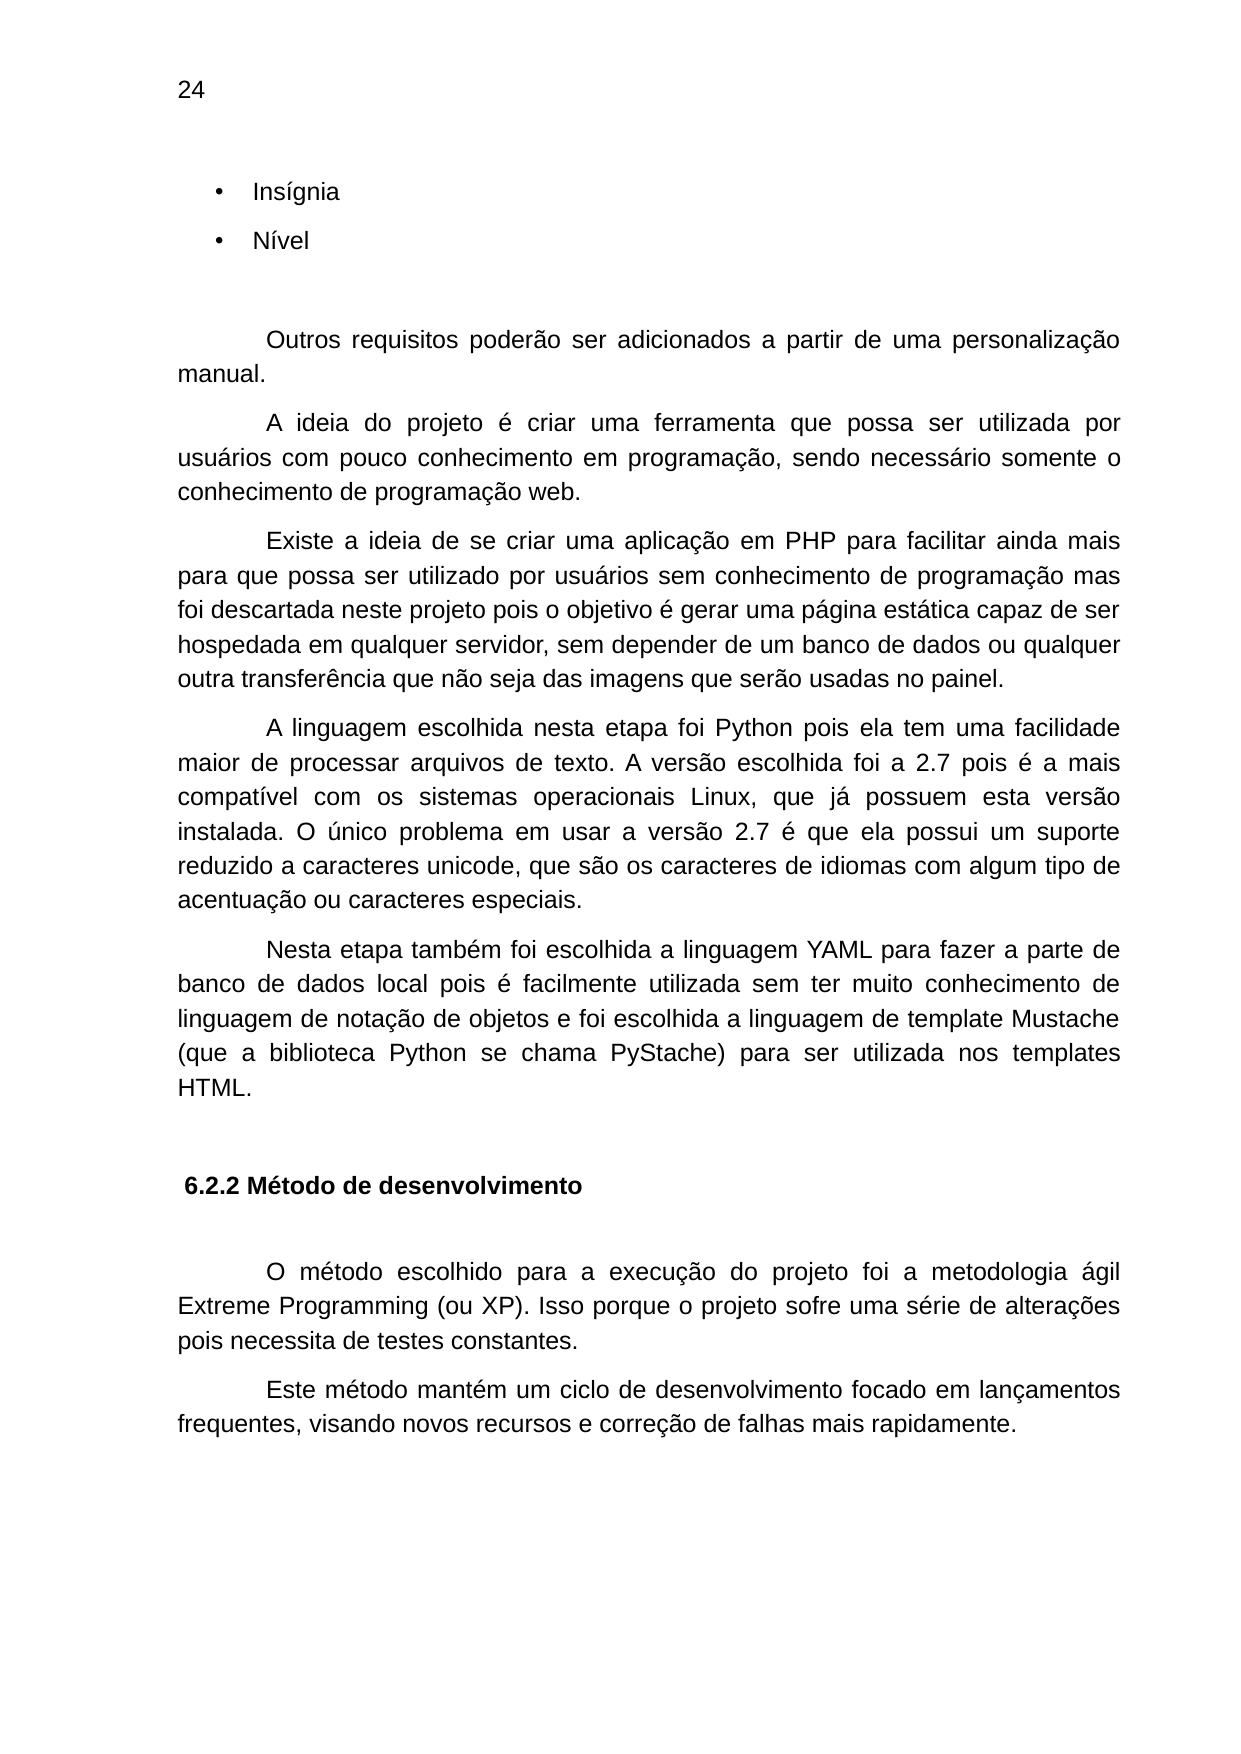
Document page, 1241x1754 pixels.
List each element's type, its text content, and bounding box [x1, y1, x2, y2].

text A ideia do projeto é criar uma ferramenta que possa ser utilizada por usuários com pouco conhecimento em programação, sendo necessário somente o conhecimento de programação web. [177, 408, 1122, 506]
text Este método mantém um ciclo de desenvolvimento focado em lançamentos frequentes, visando novos recursos e correção de falhas mais rapidamente. [177, 1375, 1122, 1438]
text Existe a ideia de se criar uma aplicação em PHP para facilitar ainda mais para que possa ser utilizado por usuários sem conhecimento de programação mas foi descartada neste projeto pois o objetivo é gerar uma página estática capaz de ser hospedada em qualquer servidor, sem depender de um banco de dados ou qualquer outra transferência que não seja das imagens que serão usadas no painel. [177, 526, 1122, 693]
subtitle Método de desenvolvimento [177, 1171, 1122, 1199]
text O método escolhido para a execução do projeto foi a metodologia ágil Extreme Programming (ou XP). Isso porque o projeto sofre uma série de alterações pois necessita de testes constantes. [177, 1257, 1122, 1354]
list Insígnia [215, 177, 1122, 206]
text Nesta etapa também foi escolhida a linguagem YAML para fazer a parte de banco de dados local pois é facilmente utilizada sem ter muito conhecimento de linguagem de notação de objetos e foi escolhida a linguagem de template Mustache (que a biblioteca Python se chama PyStache) para ser utilizada nos templates HTML. [177, 934, 1122, 1101]
list Nível [215, 226, 1122, 255]
text Outros requisitos poderão ser adicionados a partir de uma personalização manual. [177, 324, 1122, 388]
text A linguagem escolhida nesta etapa foi Python pois ela tem uma facilidade maior de processar arquivos de texto. A versão escolhida foi a 2.7 pois é a mais compatível com os sistemas operacionais Linux, que já possuem esta versão instalada. O único problema em usar a versão 2.7 é que ela possui um suporte reduzido a caracteres unicode, que são os caracteres de idiomas com algum tipo de acentuação ou caracteres especiais. [177, 713, 1122, 914]
